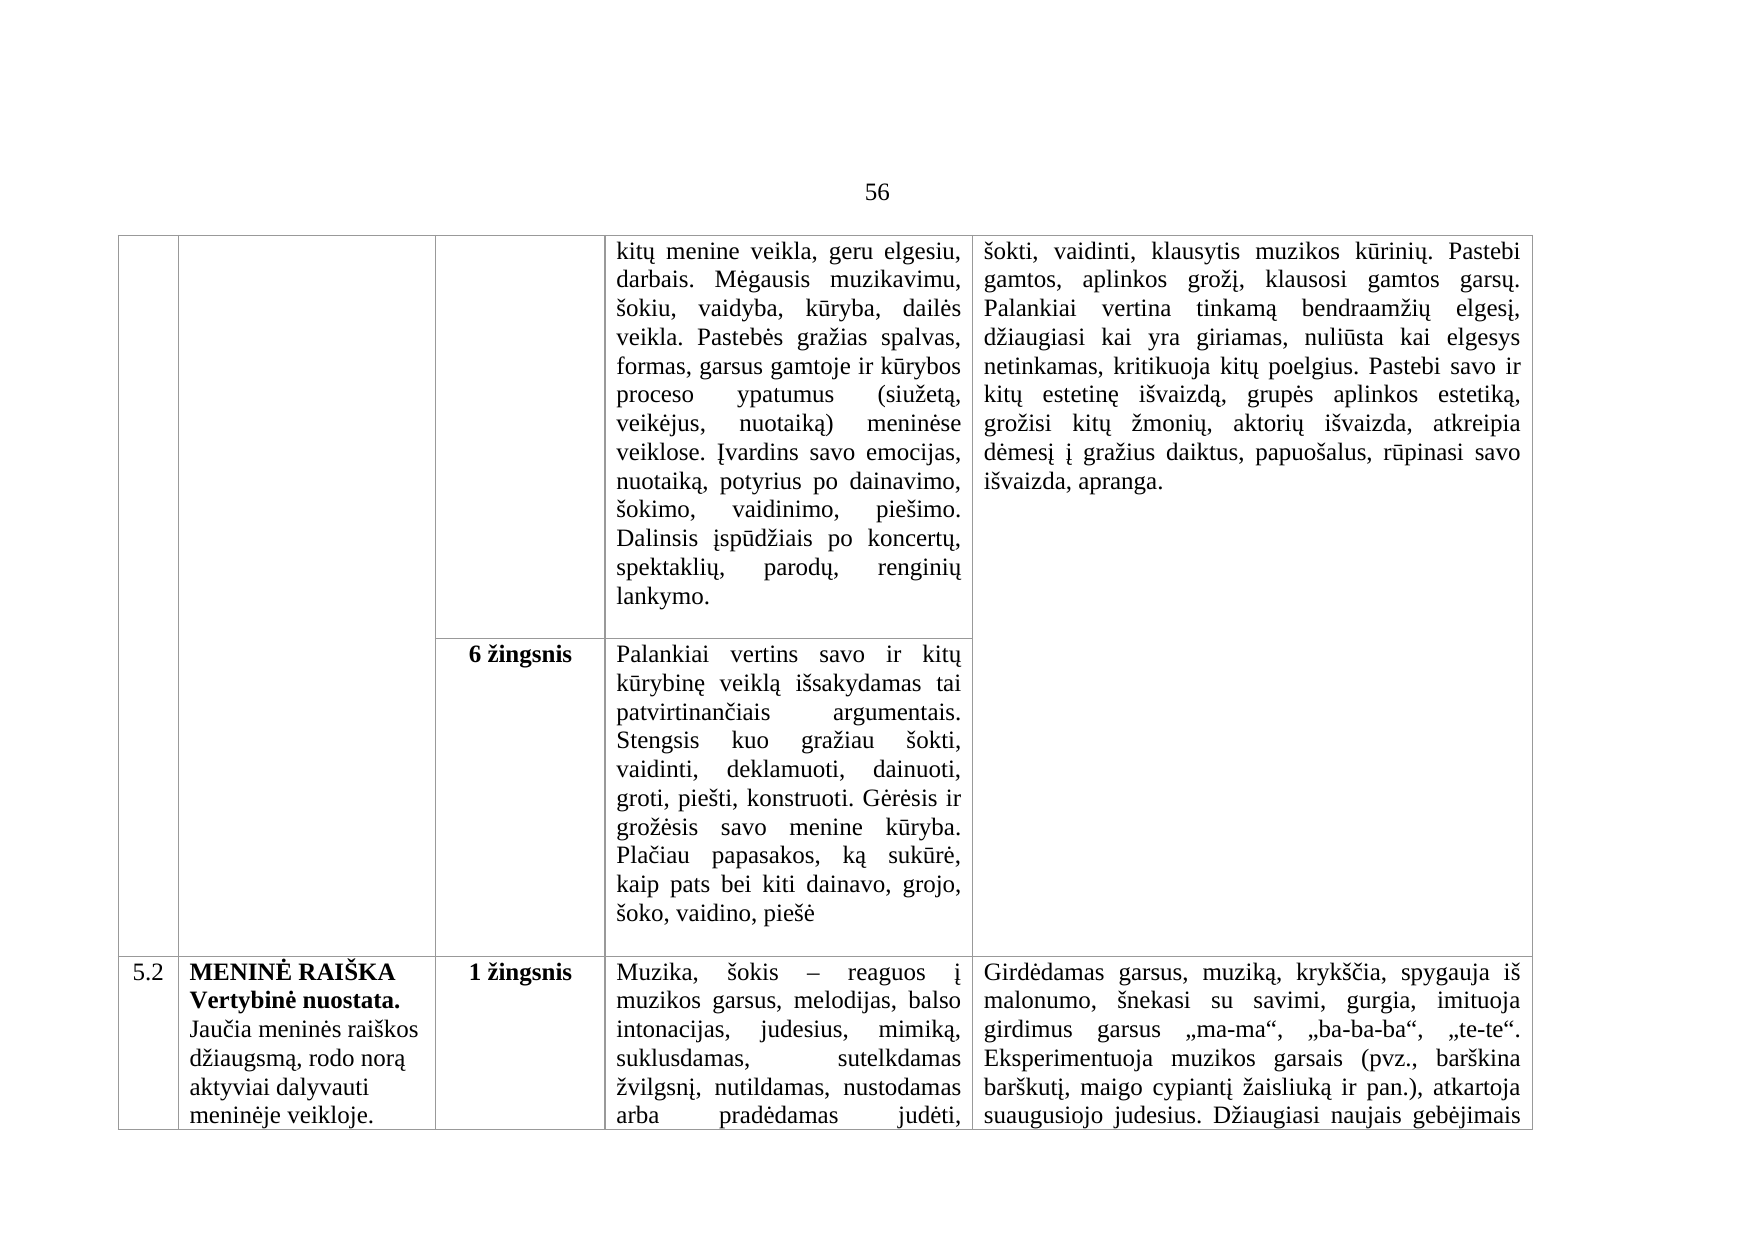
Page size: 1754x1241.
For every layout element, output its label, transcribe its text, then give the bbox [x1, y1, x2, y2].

table_cell [119, 236, 178, 956]
table_cell 6 žingsnis [436, 639, 604, 956]
table_cell [179, 236, 435, 956]
table_cell 1 žingsnis [436, 957, 604, 1129]
table_cell [436, 236, 604, 638]
table_cell kitų menine veikla, geru elgesiu, darbais. Mėgausis muzikavimu, šokiu, vaidyba, kūryba, dailės veikla. Pastebės gražias spalvas, formas, garsus gamtoje ir kūrybos proceso ypatumus (siužetą, veikėjus, nuotaiką) meninėse veiklose. Įvardins savo emocijas, nuotaiką, potyrius po dainavimo, šokimo, vaidinimo, piešimo. Dalinsis įspūdžiais po koncertų, spektaklių, parodų, renginių lankymo. [606, 236, 972, 638]
table_cell MENINĖ RAIŠKA Vertybinė nuostata. Jaučia meninės raiškos džiaugsmą, rodo norą aktyviai dalyvauti meninėje veikloje. [179, 957, 435, 1129]
table_cell šokti, vaidinti, klausytis muzikos kūrinių. Pastebi gamtos, aplinkos grožį, klausosi gamtos garsų. Palankiai vertina tinkamą bendraamžių elgesį, džiaugiasi kai yra giriamas, nuliūsta kai elgesys netinkamas, kritikuoja kitų poelgius. Pastebi savo ir kitų estetinę išvaizdą, grupės aplinkos estetiką, grožisi kitų žmonių, aktorių išvaizda, atkreipia dėmesį į gražius daiktus, papuošalus, rūpinasi savo išvaizda, apranga. [973, 236, 1532, 956]
table_cell Muzika, šokis – reaguos į muzikos garsus, melodijas, balso intonacijas, judesius, mimiką, suklusdamas, sutelkdamas žvilgsnį, nutildamas, nustodamas arba pradėdamas judėti, [606, 957, 972, 1129]
table_cell Girdėdamas garsus, muziką, krykščia, spygauja iš malonumo, šnekasi su savimi, gurgia, imituoja girdimus garsus „ma-ma“, „ba-ba-ba“, „te-te“. Eksperimentuoja muzikos garsais (pvz., barškina barškutį, maigo cypiantį žaisliuką ir pan.), atkartoja suaugusiojo judesius. Džiaugiasi naujais gebėjimais [973, 957, 1532, 1129]
table_cell Palankiai vertins savo ir kitų kūrybinę veiklą išsakydamas tai patvirtinančiais argumentais. Stengsis kuo gražiau šokti, vaidinti, deklamuoti, dainuoti, groti, piešti, konstruoti. Gėrėsis ir grožėsis savo menine kūryba. Plačiau papasakos, ką sukūrė, kaip pats bei kiti dainavo, grojo, šoko, vaidino, piešė [606, 639, 972, 956]
table_cell 5.2 [119, 957, 178, 1129]
